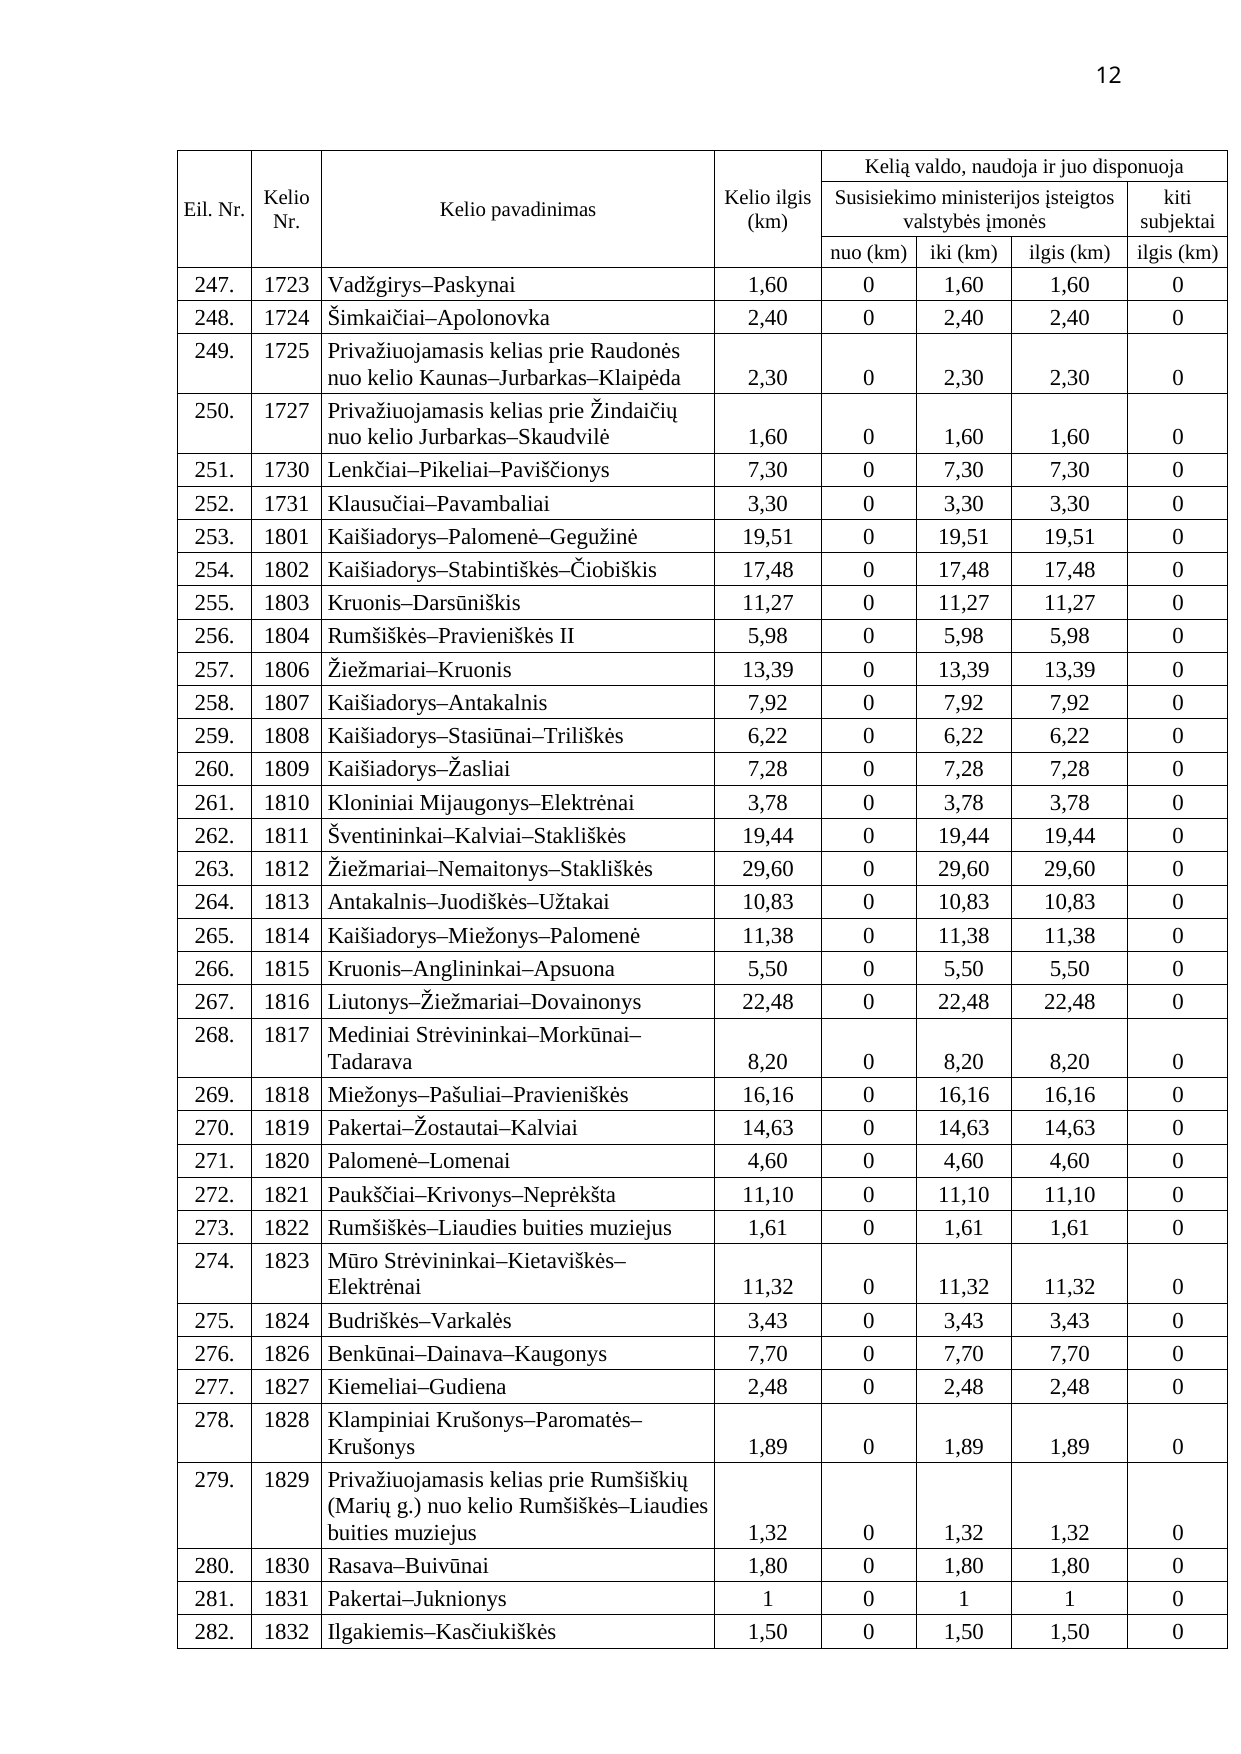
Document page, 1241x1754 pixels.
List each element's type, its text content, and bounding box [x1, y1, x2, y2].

table_cell 22,48 [715, 985, 821, 1017]
table_cell 249. [178, 334, 251, 393]
table_cell Pakertai–Žostautai–Kalviai [322, 1111, 714, 1143]
table_cell 0 [1128, 620, 1227, 652]
table_cell Rumšiškės–Liaudies buities muziejus [322, 1211, 714, 1243]
table_cell 11,27 [1012, 586, 1127, 619]
table_cell 13,39 [917, 653, 1011, 685]
table_cell 7,28 [1012, 753, 1127, 785]
table_cell 1803 [252, 586, 321, 619]
table_cell Kruonis–Darsūniškis [322, 586, 714, 619]
table_cell 1822 [252, 1211, 321, 1243]
table_cell 0 [1128, 1463, 1227, 1548]
table_cell 0 [1128, 301, 1227, 333]
table_cell 0 [822, 852, 916, 884]
table_cell 259. [178, 719, 251, 752]
table_cell 276. [178, 1337, 251, 1369]
table_cell 1 [1012, 1582, 1127, 1614]
table_cell 1,50 [1012, 1615, 1127, 1648]
table_cell 0 [1128, 1370, 1227, 1402]
table_cell 275. [178, 1304, 251, 1336]
table_cell 3,30 [1012, 487, 1127, 519]
table_cell 0 [822, 586, 916, 619]
table_cell 274. [178, 1244, 251, 1303]
table_cell Kaišiadorys–Miežonys–Palomenė [322, 919, 714, 951]
table_cell 1,50 [715, 1615, 821, 1648]
table_cell 261. [178, 786, 251, 818]
table_cell 1,61 [715, 1211, 821, 1243]
table_cell 0 [1128, 1019, 1227, 1077]
table_cell 7,70 [1012, 1337, 1127, 1369]
table_cell 0 [822, 719, 916, 752]
table_cell 0 [822, 1244, 916, 1303]
table_cell 3,78 [1012, 786, 1127, 818]
table_cell 8,20 [917, 1019, 1011, 1077]
table_cell 0 [822, 753, 916, 785]
table_cell Privažiuojamasis kelias prie Rumšiškių (Marių g.) nuo kelio Rumšiškės–Liaudies buities muziejus [322, 1463, 714, 1548]
table_cell Mūro Strėvininkai–Kietaviškės–Elektrėnai [322, 1244, 714, 1303]
table_cell 1730 [252, 454, 321, 486]
table_cell 0 [822, 454, 916, 486]
table_cell 0 [1128, 919, 1227, 951]
table_cell 8,20 [1012, 1019, 1127, 1077]
table_cell 1815 [252, 952, 321, 984]
table_cell 0 [1128, 1145, 1227, 1177]
table_cell 8,20 [715, 1019, 821, 1077]
table_cell 255. [178, 586, 251, 619]
table_cell 10,83 [1012, 886, 1127, 918]
table_cell 0 [822, 268, 916, 300]
table_cell 13,39 [1012, 653, 1127, 685]
table_cell 256. [178, 620, 251, 652]
table_cell 0 [822, 620, 916, 652]
table_cell 7,28 [715, 753, 821, 785]
table_cell 7,92 [917, 686, 1011, 718]
table_cell 0 [822, 553, 916, 585]
table_cell 16,16 [1012, 1078, 1127, 1110]
table_cell 14,63 [917, 1111, 1011, 1143]
table_cell 1,60 [715, 268, 821, 300]
table_cell Vadžgirys–Paskynai [322, 268, 714, 300]
table_header Kelio ilgis (km) [715, 151, 821, 267]
table_cell 0 [1128, 819, 1227, 851]
table_cell 260. [178, 753, 251, 785]
table_cell 271. [178, 1145, 251, 1177]
table_cell 1807 [252, 686, 321, 718]
table_cell 0 [1128, 394, 1227, 452]
table_cell Kaišiadorys–Stabintiškės–Čiobiškis [322, 553, 714, 585]
table_cell 3,78 [715, 786, 821, 818]
table_cell 4,60 [917, 1145, 1011, 1177]
table_cell Kloniniai Mijaugonys–Elektrėnai [322, 786, 714, 818]
table_cell Susisiekimo ministerijos įsteigtos valstybės įmonės [822, 182, 1127, 236]
table_cell 1818 [252, 1078, 321, 1110]
table_cell 7,30 [917, 454, 1011, 486]
table_cell Rumšiškės–Pravieniškės II [322, 620, 714, 652]
table_cell 11,32 [715, 1244, 821, 1303]
table_cell 270. [178, 1111, 251, 1143]
table_cell 6,22 [715, 719, 821, 752]
table_cell Benkūnai–Dainava–Kaugonys [322, 1337, 714, 1369]
table_cell 0 [822, 487, 916, 519]
table_cell 10,83 [917, 886, 1011, 918]
table_cell Kruonis–Anglininkai–Apsuona [322, 952, 714, 984]
table_cell 7,28 [917, 753, 1011, 785]
table_cell 1828 [252, 1404, 321, 1462]
table_cell 0 [1128, 1549, 1227, 1581]
table_cell 0 [822, 686, 916, 718]
table_cell 0 [1128, 1404, 1227, 1462]
table_cell 17,48 [1012, 553, 1127, 585]
table_cell 16,16 [917, 1078, 1011, 1110]
table_cell kiti subjektai [1128, 182, 1227, 236]
table_cell 1 [715, 1582, 821, 1614]
table_cell 0 [1128, 952, 1227, 984]
table_cell 0 [822, 985, 916, 1017]
table_cell 0 [822, 1111, 916, 1143]
table_cell 0 [822, 952, 916, 984]
table_cell Mediniai Strėvininkai–Morkūnai–Tadarava [322, 1019, 714, 1077]
table_cell 257. [178, 653, 251, 685]
table_cell 11,38 [715, 919, 821, 951]
table_header Eil. Nr. [178, 151, 251, 267]
table_cell 0 [1128, 1111, 1227, 1143]
table_cell 1819 [252, 1111, 321, 1143]
table_cell 0 [1128, 686, 1227, 718]
table_cell 19,44 [917, 819, 1011, 851]
table_cell 0 [1128, 1244, 1227, 1303]
table_cell 11,27 [715, 586, 821, 619]
table_cell 1804 [252, 620, 321, 652]
table_cell 7,92 [1012, 686, 1127, 718]
table_cell 1802 [252, 553, 321, 585]
table_cell nuo (km) [822, 237, 916, 267]
table_cell 1823 [252, 1244, 321, 1303]
table_cell 1811 [252, 819, 321, 851]
table_cell 2,30 [715, 334, 821, 393]
table_cell 16,16 [715, 1078, 821, 1110]
table_cell 0 [822, 1582, 916, 1614]
table_cell 1725 [252, 334, 321, 393]
table_cell 19,51 [715, 520, 821, 552]
table_cell 258. [178, 686, 251, 718]
table_cell 1832 [252, 1615, 321, 1648]
table_cell 1,60 [917, 268, 1011, 300]
table_cell 0 [822, 1404, 916, 1462]
table_cell 0 [822, 394, 916, 452]
table_cell 29,60 [917, 852, 1011, 884]
table_cell 0 [1128, 1304, 1227, 1336]
table_cell 1,89 [715, 1404, 821, 1462]
table_cell 0 [1128, 1337, 1227, 1369]
table_cell 7,30 [715, 454, 821, 486]
table_cell 0 [1128, 586, 1227, 619]
table_cell Šventininkai–Kalviai–Stakliškės [322, 819, 714, 851]
table_cell Lenkčiai–Pikeliai–Paviščionys [322, 454, 714, 486]
table_cell 1,89 [917, 1404, 1011, 1462]
table_cell 6,22 [1012, 719, 1127, 752]
table_cell 11,32 [1012, 1244, 1127, 1303]
table_cell 1801 [252, 520, 321, 552]
table_cell 247. [178, 268, 251, 300]
table_cell 1812 [252, 852, 321, 884]
table_cell 0 [822, 301, 916, 333]
table_cell 1724 [252, 301, 321, 333]
table_cell 4,60 [715, 1145, 821, 1177]
table_cell 1731 [252, 487, 321, 519]
table_cell 267. [178, 985, 251, 1017]
table_cell Kaišiadorys–Žasliai [322, 753, 714, 785]
table_cell 17,48 [917, 553, 1011, 585]
table_cell 5,50 [917, 952, 1011, 984]
table_cell 11,10 [715, 1178, 821, 1210]
table_cell 0 [822, 1463, 916, 1548]
table_cell 1820 [252, 1145, 321, 1177]
table_cell 254. [178, 553, 251, 585]
table_cell 29,60 [715, 852, 821, 884]
table_cell 0 [822, 520, 916, 552]
table_cell 268. [178, 1019, 251, 1077]
table_cell 5,98 [917, 620, 1011, 652]
table_cell 19,44 [1012, 819, 1127, 851]
table_cell Paukščiai–Krivonys–Neprėkšta [322, 1178, 714, 1210]
table_cell Žiežmariai–Kruonis [322, 653, 714, 685]
table_cell 0 [822, 1337, 916, 1369]
table_cell 250. [178, 394, 251, 452]
table_cell 248. [178, 301, 251, 333]
table_cell 273. [178, 1211, 251, 1243]
table_cell 0 [822, 886, 916, 918]
table_cell 0 [1128, 1078, 1227, 1110]
table_cell 5,50 [1012, 952, 1127, 984]
table_cell 1817 [252, 1019, 321, 1077]
table_cell 0 [1128, 1178, 1227, 1210]
table_cell Žiežmariai–Nemaitonys–Stakliškės [322, 852, 714, 884]
table_cell 11,38 [1012, 919, 1127, 951]
table_cell 5,98 [1012, 620, 1127, 652]
table_header Kelią valdo, naudoja ir juo disponuoja [822, 151, 1227, 181]
table_cell 1,32 [917, 1463, 1011, 1548]
table_cell 0 [822, 819, 916, 851]
table_cell 1831 [252, 1582, 321, 1614]
table_cell 19,44 [715, 819, 821, 851]
table_cell 0 [1128, 886, 1227, 918]
table_cell Antakalnis–Juodiškės–Užtakai [322, 886, 714, 918]
table_cell 1,32 [715, 1463, 821, 1548]
table_cell Klampiniai Krušonys–Paromatės–Krušonys [322, 1404, 714, 1462]
table_cell ilgis (km) [1012, 237, 1127, 267]
table_cell ilgis (km) [1128, 237, 1227, 267]
table_cell 263. [178, 852, 251, 884]
table_cell 0 [1128, 487, 1227, 519]
table_cell 0 [1128, 1615, 1227, 1648]
table_cell 7,70 [917, 1337, 1011, 1369]
table_cell 269. [178, 1078, 251, 1110]
table_cell 0 [822, 1549, 916, 1581]
table_cell 11,10 [1012, 1178, 1127, 1210]
table_cell Kaišiadorys–Stasiūnai–Triliškės [322, 719, 714, 752]
table_cell 11,32 [917, 1244, 1011, 1303]
table_cell 1827 [252, 1370, 321, 1402]
table_cell 1,60 [1012, 394, 1127, 452]
table_cell 0 [822, 919, 916, 951]
table_cell Palomenė–Lomenai [322, 1145, 714, 1177]
table_cell 0 [822, 653, 916, 685]
table_cell 0 [1128, 1211, 1227, 1243]
table_cell Kaišiadorys–Antakalnis [322, 686, 714, 718]
table_cell Klausučiai–Pavambaliai [322, 487, 714, 519]
table_cell 22,48 [1012, 985, 1127, 1017]
table_cell 0 [1128, 520, 1227, 552]
table_cell 1826 [252, 1337, 321, 1369]
table_cell 11,27 [917, 586, 1011, 619]
table_cell Privažiuojamasis kelias prie Žindaičių nuo kelio Jurbarkas–Skaudvilė [322, 394, 714, 452]
table_cell 277. [178, 1370, 251, 1402]
table_cell 1723 [252, 268, 321, 300]
table_cell 0 [1128, 985, 1227, 1017]
table_cell 1,32 [1012, 1463, 1127, 1548]
table_cell 281. [178, 1582, 251, 1614]
table_cell 0 [822, 1145, 916, 1177]
table_cell 0 [1128, 653, 1227, 685]
table_cell 17,48 [715, 553, 821, 585]
table_cell 266. [178, 952, 251, 984]
table_cell 2,48 [917, 1370, 1011, 1402]
table_header Kelio pavadinimas [322, 151, 714, 267]
table_cell 262. [178, 819, 251, 851]
table_cell 251. [178, 454, 251, 486]
table_cell Rasava–Buivūnai [322, 1549, 714, 1581]
table_cell 14,63 [715, 1111, 821, 1143]
table_cell 0 [1128, 719, 1227, 752]
table_cell 2,48 [715, 1370, 821, 1402]
table_cell 2,40 [917, 301, 1011, 333]
table_cell 1 [917, 1582, 1011, 1614]
table_cell 2,30 [917, 334, 1011, 393]
table_cell 10,83 [715, 886, 821, 918]
table_cell 0 [1128, 553, 1227, 585]
table_cell Liutonys–Žiežmariai–Dovainonys [322, 985, 714, 1017]
table_cell 0 [822, 1078, 916, 1110]
table_cell 3,43 [1012, 1304, 1127, 1336]
table_cell 0 [1128, 454, 1227, 486]
table_cell 0 [1128, 852, 1227, 884]
table_cell 3,30 [715, 487, 821, 519]
table_cell 1808 [252, 719, 321, 752]
table_cell 0 [1128, 753, 1227, 785]
table_cell Privažiuojamasis kelias prie Raudonės nuo kelio Kaunas–Jurbarkas–Klaipėda [322, 334, 714, 393]
table_cell 1814 [252, 919, 321, 951]
table_cell 2,40 [1012, 301, 1127, 333]
table_cell 272. [178, 1178, 251, 1210]
table_cell 1,60 [917, 394, 1011, 452]
table_cell 0 [822, 786, 916, 818]
table_cell 0 [822, 1211, 916, 1243]
table_cell 1809 [252, 753, 321, 785]
table_cell 29,60 [1012, 852, 1127, 884]
table_cell 0 [1128, 334, 1227, 393]
table_cell 1829 [252, 1463, 321, 1548]
table_cell 0 [1128, 786, 1227, 818]
table_cell 13,39 [715, 653, 821, 685]
table_cell 7,92 [715, 686, 821, 718]
table_cell 0 [822, 334, 916, 393]
table_cell 3,43 [715, 1304, 821, 1336]
table_cell Budriškės–Varkalės [322, 1304, 714, 1336]
table_cell 1821 [252, 1178, 321, 1210]
table_cell 1813 [252, 886, 321, 918]
table_cell 252. [178, 487, 251, 519]
table_cell 1810 [252, 786, 321, 818]
table_cell 1,60 [715, 394, 821, 452]
table_cell Miežonys–Pašuliai–Pravieniškės [322, 1078, 714, 1110]
table_cell 0 [822, 1615, 916, 1648]
table_cell 3,43 [917, 1304, 1011, 1336]
table_cell 265. [178, 919, 251, 951]
table_cell 0 [1128, 1582, 1227, 1614]
table_cell 264. [178, 886, 251, 918]
table_cell 1,80 [1012, 1549, 1127, 1581]
table_cell 7,70 [715, 1337, 821, 1369]
table_cell 280. [178, 1549, 251, 1581]
table_cell 0 [1128, 268, 1227, 300]
table_cell 0 [822, 1370, 916, 1402]
table_cell 5,98 [715, 620, 821, 652]
table_cell 11,10 [917, 1178, 1011, 1210]
table_cell 2,40 [715, 301, 821, 333]
table_cell 22,48 [917, 985, 1011, 1017]
table_cell 1,50 [917, 1615, 1011, 1648]
table_cell Kaišiadorys–Palomenė–Gegužinė [322, 520, 714, 552]
table_cell 5,50 [715, 952, 821, 984]
table_cell 1,80 [917, 1549, 1011, 1581]
table_cell Kiemeliai–Gudiena [322, 1370, 714, 1402]
table_cell iki (km) [917, 237, 1011, 267]
table_cell 279. [178, 1463, 251, 1548]
table_cell 6,22 [917, 719, 1011, 752]
table_cell 1824 [252, 1304, 321, 1336]
table_cell 14,63 [1012, 1111, 1127, 1143]
table_cell Ilgakiemis–Kasčiukiškės [322, 1615, 714, 1648]
table_cell 11,38 [917, 919, 1011, 951]
table_cell 1,61 [917, 1211, 1011, 1243]
table_cell 1,60 [1012, 268, 1127, 300]
table_cell 3,78 [917, 786, 1011, 818]
table_cell 1816 [252, 985, 321, 1017]
table_cell 0 [822, 1304, 916, 1336]
table_cell 2,48 [1012, 1370, 1127, 1402]
table_cell 2,30 [1012, 334, 1127, 393]
table_cell 19,51 [917, 520, 1011, 552]
table_cell Pakertai–Juknionys [322, 1582, 714, 1614]
table_cell 1830 [252, 1549, 321, 1581]
table_cell 282. [178, 1615, 251, 1648]
table_cell 1727 [252, 394, 321, 452]
table_cell 3,30 [917, 487, 1011, 519]
table_cell 0 [822, 1178, 916, 1210]
table_cell Šimkaičiai–Apolonovka [322, 301, 714, 333]
table_cell 1806 [252, 653, 321, 685]
table_cell 0 [822, 1019, 916, 1077]
table_cell 1,80 [715, 1549, 821, 1581]
table_cell 19,51 [1012, 520, 1127, 552]
table_cell 1,61 [1012, 1211, 1127, 1243]
table_cell 1,89 [1012, 1404, 1127, 1462]
table_cell 4,60 [1012, 1145, 1127, 1177]
table_cell 278. [178, 1404, 251, 1462]
table_cell 7,30 [1012, 454, 1127, 486]
table_header Kelio Nr. [252, 151, 321, 267]
table_cell 253. [178, 520, 251, 552]
